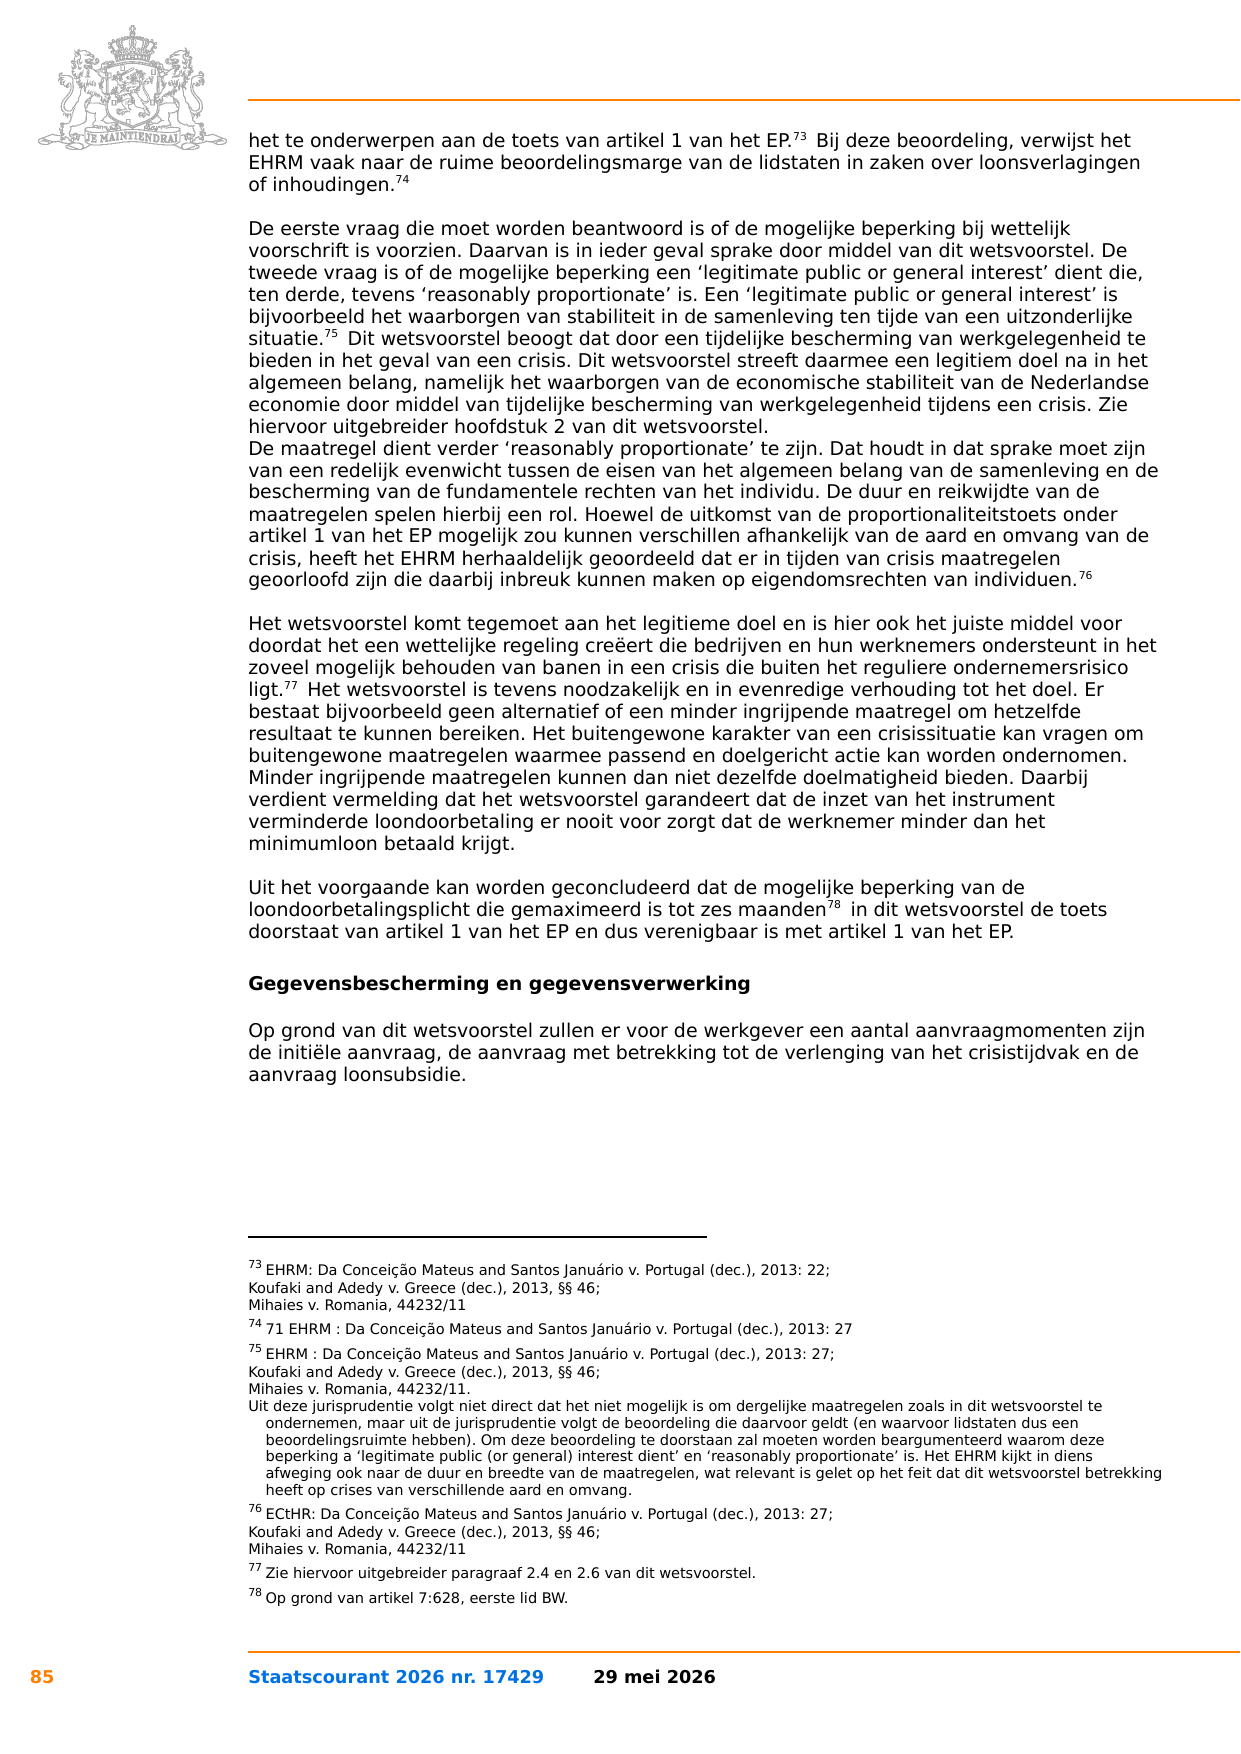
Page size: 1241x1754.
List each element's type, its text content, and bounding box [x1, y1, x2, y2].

text Mihaies v. Romania, 44232/11 [248, 1541, 1163, 1558]
text Koufaki and Adedy v. Greece (dec.), 2013, §§ 46; [248, 1280, 1163, 1297]
text het te onderwerpen aan de toets van artikel 1 van het EP. Bij deze beoordeling, verwijst het EHRM vaak naar de ruime beoordelingsmarge van de lidstaten in zaken over loonsverlagingen of inhoudingen. [248, 130, 1163, 196]
text Koufaki and Adedy v. Greece (dec.), 2013, §§ 46; [248, 1524, 1163, 1541]
picture [38, 25, 227, 150]
text Op grond van artikel 7:628, eerste lid BW. [248, 1586, 1163, 1608]
subtitle Gegevensbescherming en gegevensverwerking [248, 973, 1163, 995]
text Mihaies v. Romania, 44232/11. [248, 1381, 1163, 1398]
text Uit het voorgaande kan worden geconcludeerd dat de mogelijke beperking van de loondoorbetalingsplicht die gemaximeerd is tot zes maanden in dit wetsvoorstel de toets doorstaat van artikel 1 van het EP en dus verenigbaar is met artikel 1 van het EP. [248, 877, 1163, 943]
text Zie hiervoor uitgebreider paragraaf 2.4 en 2.6 van dit wetsvoorstel. [248, 1561, 1163, 1583]
text Uit deze jurisprudentie volgt niet direct dat het niet mogelijk is om dergelijke maatregelen zoals in dit wetsvoorstel te ondernemen, maar uit de jurisprudentie volgt de beoordeling die daarvoor geldt (en waarvoor lidstaten dus een beoordelingsruimte hebben). Om deze beoordeling te doorstaan zal moeten worden beargumenteerd waarom deze beperking a ‘legitimate public (or general) interest dient’ en ‘reasonably proportionate’ is. Het EHRM kijkt in diens afweging ook naar de duur en breedte van de maatregelen, wat relevant is gelet op het feit dat dit wetsvoorstel betrekking heeft op crises van verschillende aard en omvang. [248, 1398, 1163, 1499]
text Het wetsvoorstel komt tegemoet aan het legitieme doel en is hier ook het juiste middel voor doordat het een wettelijke regeling creëert die bedrijven en hun werknemers ondersteunt in het zoveel mogelijk behouden van banen in een crisis die buiten het reguliere ondernemersrisico ligt. Het wetsvoorstel is tevens noodzakelijk en in evenredige verhouding tot het doel. Er bestaat bijvoorbeeld geen alternatief of een minder ingrijpende maatregel om hetzelfde resultaat te kunnen bereiken. Het buitengewone karakter van een crisissituatie kan vragen om buitengewone maatregelen waarmee passend en doelgericht actie kan worden ondernomen. Minder ingrijpende maatregelen kunnen dan niet dezelfde doelmatigheid bieden. Daarbij verdient vermelding dat het wetsvoorstel garandeert dat de inzet van het instrument verminderde loondoorbetaling er nooit voor zorgt dat de werknemer minder dan het minimumloon betaald krijgt. [248, 613, 1163, 855]
text EHRM : Da Conceição Mateus and Santos Januário v. Portugal (dec.), 2013: 27; [248, 1342, 1163, 1364]
text De maatregel dient verder ‘reasonably proportionate’ te zijn. Dat houdt in dat sprake moet zijn van een redelijk evenwicht tussen de eisen van het algemeen belang van de samenleving en de bescherming van de fundamentele rechten van het individu. De duur en reikwijdte van de maatregelen spelen hierbij een rol. Hoewel de uitkomst van de proportionaliteitstoets onder artikel 1 van het EP mogelijk zou kunnen verschillen afhankelijk van de aard en omvang van de crisis, heeft het EHRM herhaaldelijk geoordeeld dat er in tijden van crisis maatregelen geoorloofd zijn die daarbij inbreuk kunnen maken op eigendomsrechten van individuen. [248, 437, 1163, 591]
text 71 EHRM : Da Conceição Mateus and Santos Januário v. Portugal (dec.), 2013: 27 [248, 1317, 1163, 1339]
text EHRM: Da Conceição Mateus and Santos Januário v. Portugal (dec.), 2013: 22; [248, 1258, 1163, 1280]
text Op grond van dit wetsvoorstel zullen er voor de werkgever een aantal aanvraagmomenten zijn de initiële aanvraag, de aanvraag met betrekking tot de verlenging van het crisistijdvak en de aanvraag loonsubsidie. [248, 1020, 1163, 1086]
text De eerste vraag die moet worden beantwoord is of de mogelijke beperking bij wettelijk voorschrift is voorzien. Daarvan is in ieder geval sprake door middel van dit wetsvoorstel. De tweede vraag is of de mogelijke beperking een ‘legitimate public or general interest’ dient die, ten derde, tevens ‘reasonably proportionate’ is. Een ‘legitimate public or general interest’ is bijvoorbeeld het waarborgen van stabiliteit in de samenleving ten tijde van een uitzonderlijke situatie. Dit wetsvoorstel beoogt dat door een tijdelijke bescherming van werkgelegenheid te bieden in het geval van een crisis. Dit wetsvoorstel streeft daarmee een legitiem doel na in het algemeen belang, namelijk het waarborgen van de economische stabiliteit van de Nederlandse economie door middel van tijdelijke bescherming van werkgelegenheid tijdens een crisis. Zie hiervoor uitgebreider hoofdstuk 2 van dit wetsvoorstel. [248, 218, 1163, 437]
text Mihaies v. Romania, 44232/11 [248, 1297, 1163, 1314]
text ECtHR: Da Conceição Mateus and Santos Januário v. Portugal (dec.), 2013: 27; [248, 1502, 1163, 1524]
text Koufaki and Adedy v. Greece (dec.), 2013, §§ 46; [248, 1364, 1163, 1381]
